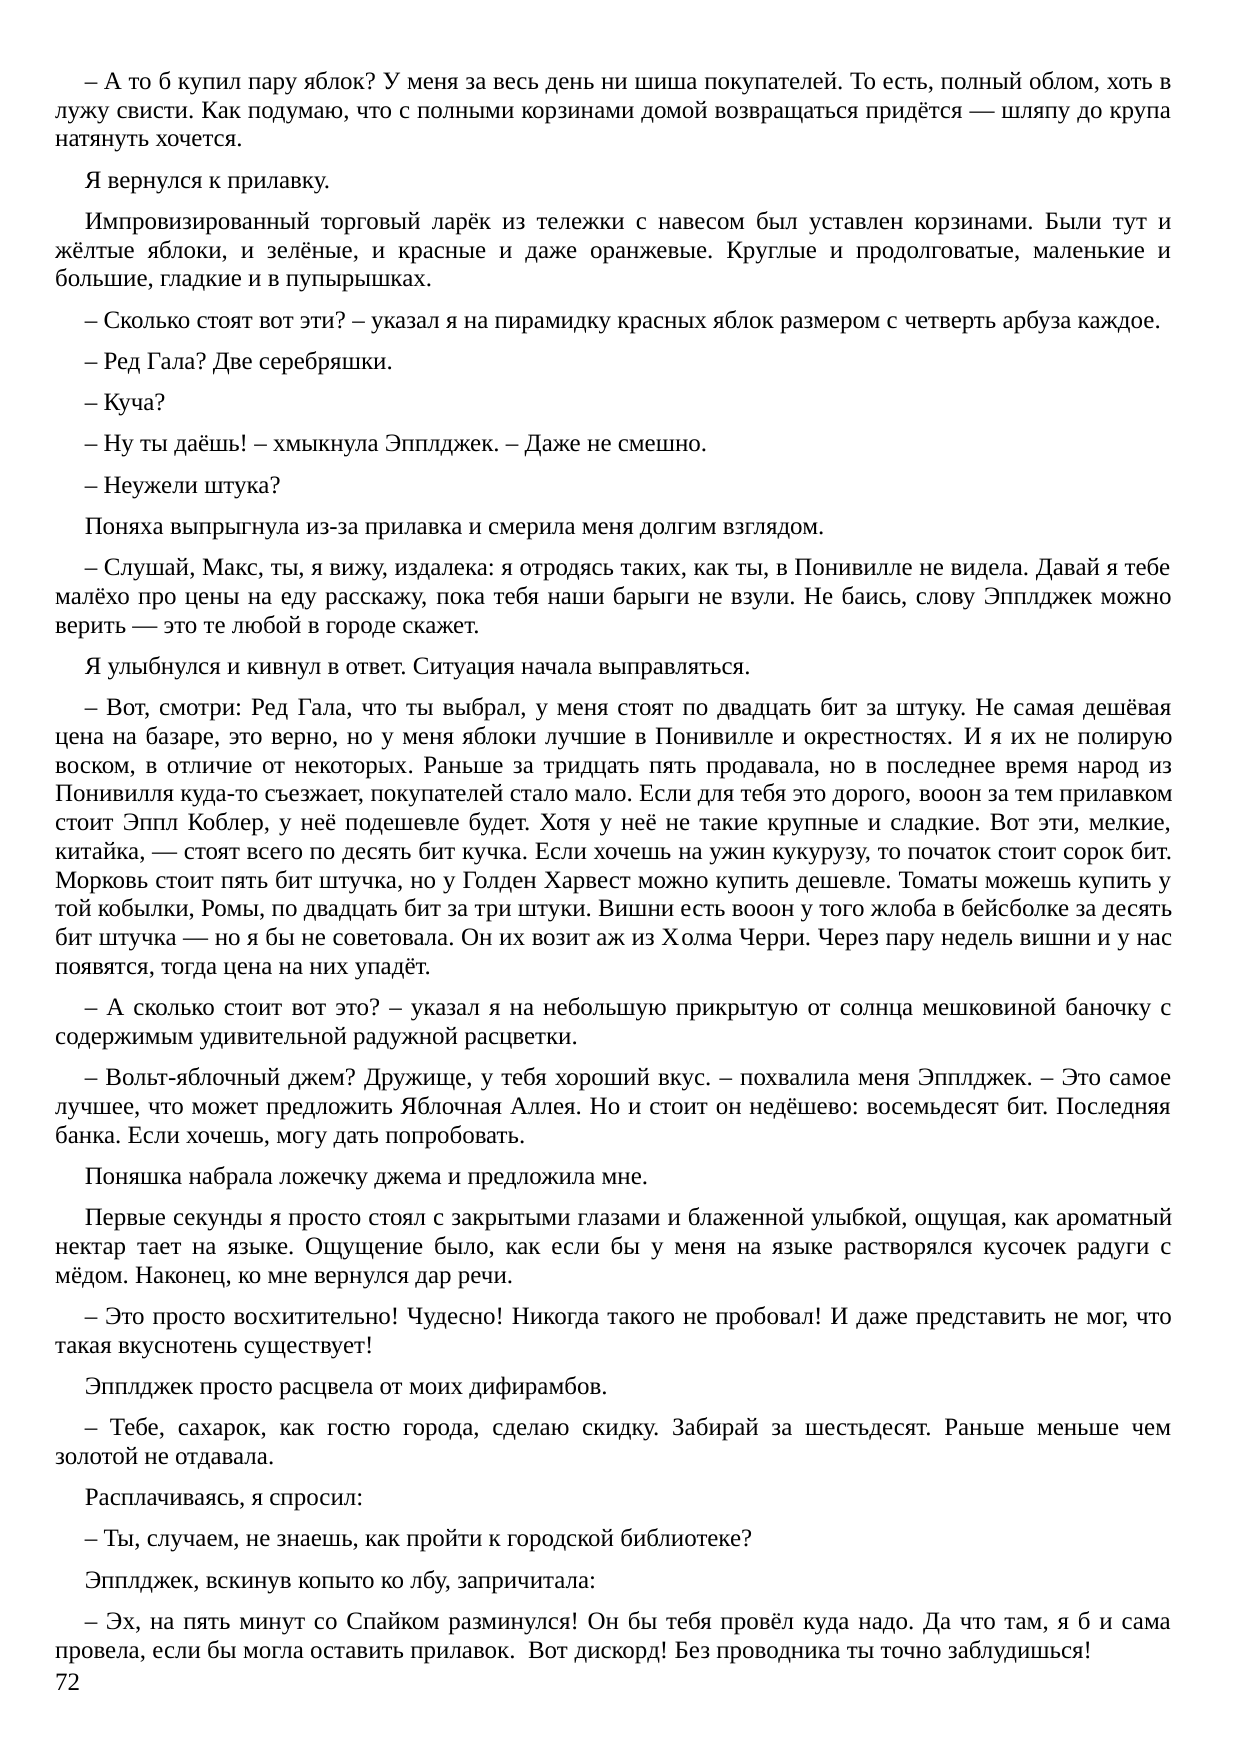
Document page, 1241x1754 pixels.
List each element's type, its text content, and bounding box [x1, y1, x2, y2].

text – А то б купил пару яблок? У меня за весь день ни шиша покупателей. То есть, полный облом, хоть в лужу свисти. Как подумаю, что с полными корзинами домой возвращаться придётся — шляпу до крупа натянуть хочется. [55, 66, 1173, 152]
text Я вернулся к прилавку. [55, 165, 1173, 193]
text – Неужели штука? [55, 470, 1173, 498]
text – Куча? [55, 387, 1173, 416]
text – Вот, смотри: Ред Гала, что ты выбрал, у меня стоят по двадцать бит за штуку. Не самая дешёвая цена на базаре, это верно, но у меня яблоки лучшие в Понивилле и окрестностях. И я их не полирую воском, в отличие от некоторых. Раньше за тридцать пять продавала, но в последнее время народ из Понивилля куда-то съезжает, покупателей стало мало. Если для тебя это дорого, вооон за тем прилавком стоит Эппл Коблер, у неё подешевле будет. Хотя у неё не такие крупные и сладкие. Вот эти, мелкие, китайка, — стоят всего по десять бит кучка. Если хочешь на ужин кукурузу, то початок стоит сорок бит. Морковь стоит пять бит штучка, но у Голден Харвест можно купить дешевле. Томаты можешь купить у той кобылки, Ромы, по двадцать бит за три штуки. Вишни есть вооон у того жлоба в бейсболке за десять бит штучка — но я бы не советовала. Он их возит аж из Холма Черри. Через пару недель вишни и у нас появятся, тогда цена на них упадёт. [55, 692, 1173, 980]
text – Ты, случаем, не знаешь, как пройти к городской библиотеке? [55, 1523, 1173, 1552]
text – Слушай, Макс, ты, я вижу, издалека: я отродясь таких, как ты, в Понивилле не видела. Давай я тебе малёхо про цены на еду расскажу, пока тебя наши барыги не взули. Не баись, слову Эпплджек можно верить — это те любой в городе скажет. [55, 552, 1173, 638]
text – Вольт-яблочный джем? Дружище, у тебя хороший вкус. – похвалила меня Эпплджек. – Это самое лучшее, что может предложить Яблочная Аллея. Но и стоит он недёшево: восемьдесят бит. Последняя банка. Если хочешь, могу дать попробовать. [55, 1062, 1173, 1148]
text Расплачиваясь, я спросил: [55, 1482, 1173, 1511]
text – Ну ты даёшь! – хмыкнула Эпплджек. – Даже не смешно. [55, 428, 1173, 457]
text Я улыбнулся и кивнул в ответ. Ситуация начала выправляться. [55, 651, 1173, 680]
text – Тебе, сахарок, как гостю города, сделаю скидку. Забирай за шестьдесят. Раньше меньше чем золотой не отдавала. [55, 1412, 1173, 1470]
text – Это просто восхитительно! Чудесно! Никогда такого не пробовал! И даже представить не мог, что такая вкуснотень существует! [55, 1301, 1173, 1358]
text Поняшка набрала ложечку джема и предложила мне. [55, 1161, 1173, 1190]
text Поняха выпрыгнула из-за прилавка и смерила меня долгим взглядом. [55, 511, 1173, 540]
text – Сколько стоят вот эти? – указал я на пирамидку красных яблок размером с четверть арбуза каждое. [55, 305, 1173, 333]
text Первые секунды я просто стоял с закрытыми глазами и блаженной улыбкой, ощущая, как ароматный нектар тает на языке. Ощущение было, как если бы у меня на языке растворялся кусочек радуги с мёдом. Наконец, ко мне вернулся дар речи. [55, 1202, 1173, 1288]
text – А сколько стоит вот это? – указал я на небольшую прикрытую от солнца мешковиной баночку с содержимым удивительной радужной расцветки. [55, 992, 1173, 1050]
text Эпплджек просто расцвела от моих дифирамбов. [55, 1371, 1173, 1400]
text – Эх, на пять минут со Спайком разминулся! Он бы тебя провёл куда надо. Да что там, я б и сама провела, если бы могла оставить прилавок. Вот дискорд! Без проводника ты точно заблудишься! [55, 1606, 1173, 1663]
text Импровизированный торговый ларёк из тележки с навесом был уставлен корзинами. Были тут и жёлтые яблоки, и зелёные, и красные и даже оранжевые. Круглые и продолговатые, маленькие и большие, гладкие и в пупырышках. [55, 206, 1173, 292]
text – Ред Гала? Две серебряшки. [55, 346, 1173, 375]
text Эпплджек, вскинув копыто ко лбу, запричитала: [55, 1565, 1173, 1593]
